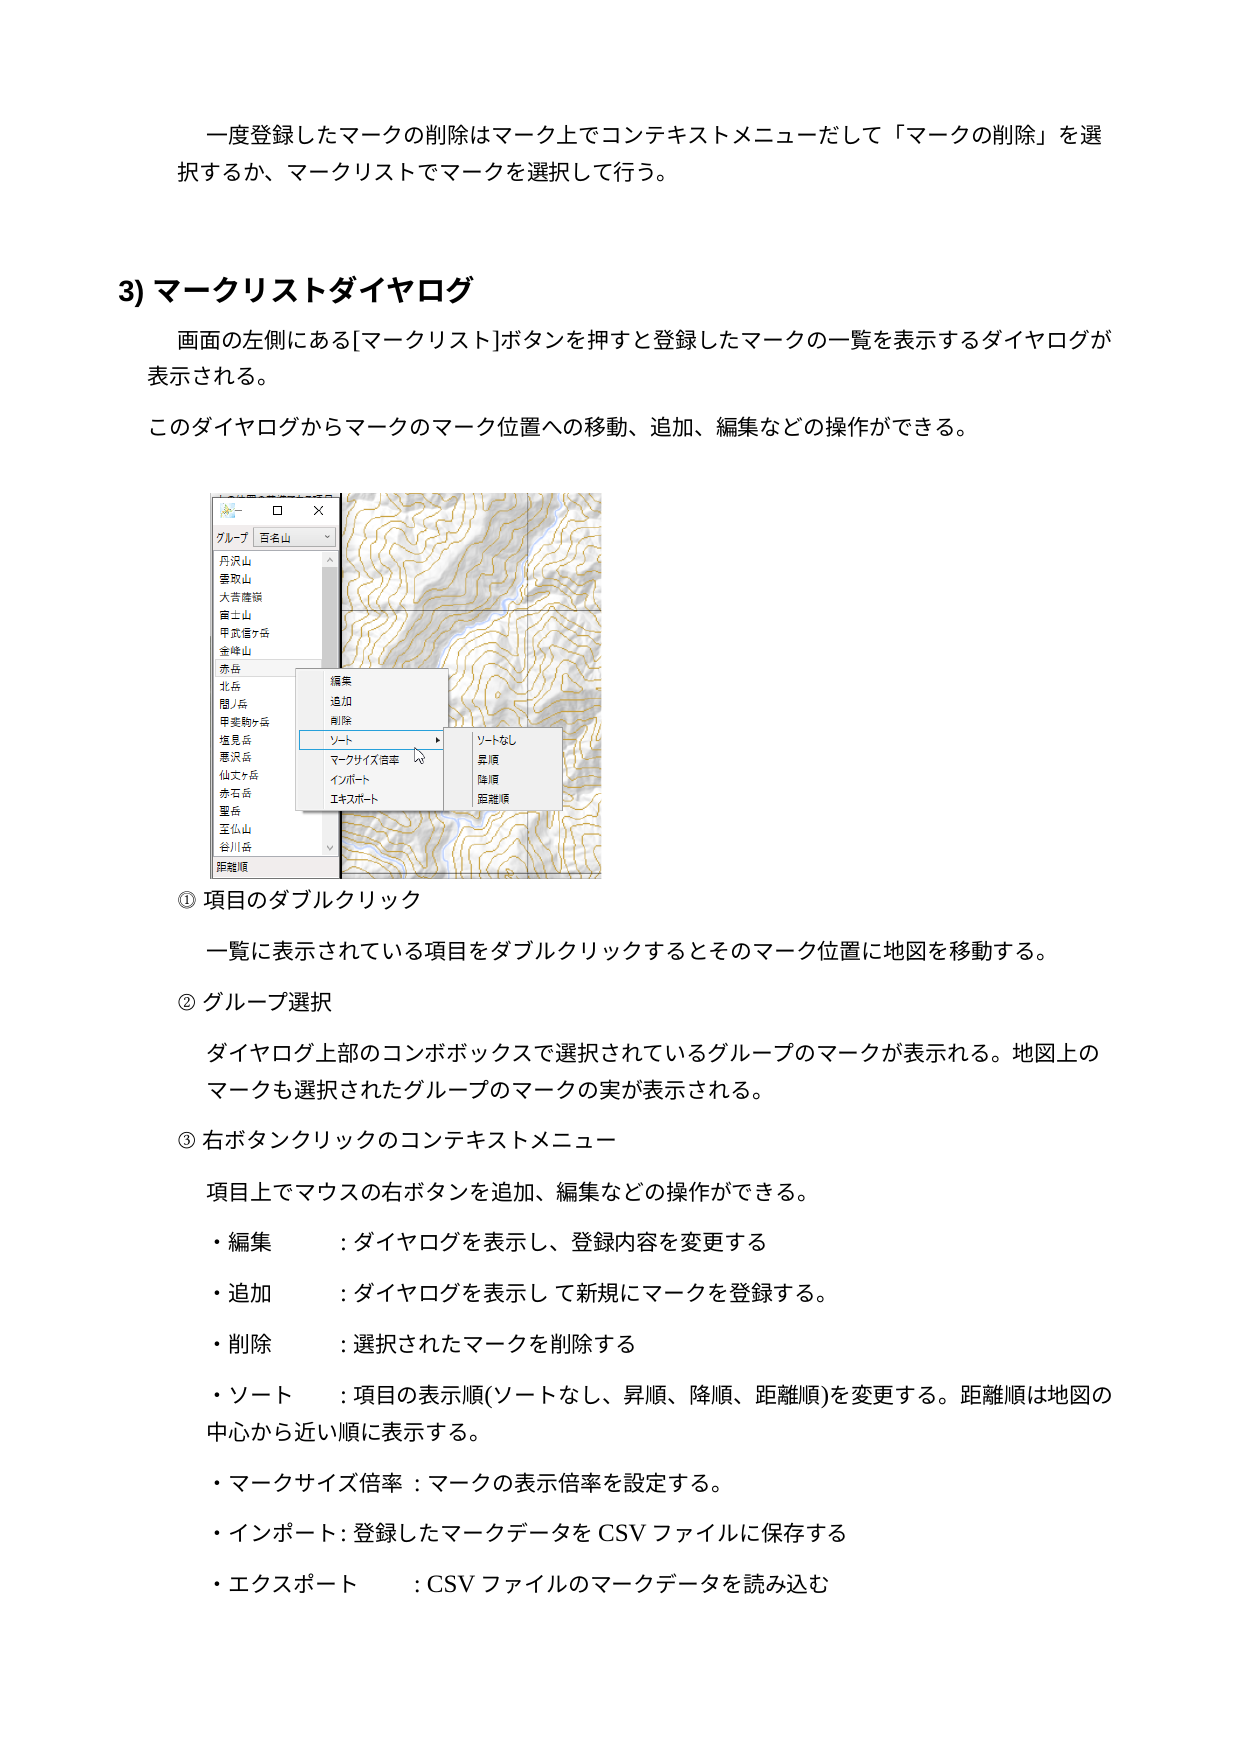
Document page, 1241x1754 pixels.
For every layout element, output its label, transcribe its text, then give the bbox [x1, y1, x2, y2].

text ・マークサイズ倍率 : マークの表示倍率を設定する。 [207, 1466, 1122, 1497]
subtitle 3) マークリストダイヤログ [118, 268, 1122, 310]
text ・追加 : ダイヤログを表示し て新規にマークを登録する。 [207, 1276, 1122, 1308]
text 一度登録したマークの削除はマーク上でコンテキストメニューだして「マークの削除」を選択するか、マークリストでマークを選択して行う。 [177, 118, 1122, 186]
text ⓵ 項目のダブルクリック [148, 879, 1122, 915]
text ② グループ選択 [148, 985, 1122, 1017]
text ・インポート : 登録したマークデータをCSVファイルに保存する [207, 1516, 1122, 1548]
text 一覧に表示されている項目をダブルクリックするとそのマーク位置に地図を移動する。 [177, 934, 1122, 966]
text ダイヤログ上部のコンボボックスで選択されているグループのマークが表示れる。地図上のマークも選択されたグループのマークの実が表示される。 [207, 1036, 1122, 1104]
text ・編集 : ダイヤログを表示し、登録内容を変更する [207, 1225, 1122, 1257]
text ・ソート : 項目の表示順(ソートなし、昇順、降順、距離順)を変更する。距離順は地図の中心から近い順に表示する。 [207, 1378, 1122, 1446]
text 項目上でマウスの右ボタンを追加、編集などの操作ができる。 [207, 1174, 1122, 1206]
text ③ 右ボタンクリックのコンテキストメニュー [148, 1123, 1122, 1155]
picture [210, 493, 602, 879]
text ・削除 : 選択されたマークを削除する [207, 1327, 1122, 1359]
text ・エクスポート : CSVファイルのマークデータを読み込む [207, 1567, 1122, 1599]
text このダイヤログからマークのマーク位置への移動、追加、編集などの操作ができる。 [148, 410, 1122, 442]
text 画面の左側にある[マークリスト]ボタンを押すと登録したマークの一覧を表示するダイヤログが表示される。 [148, 323, 1122, 391]
